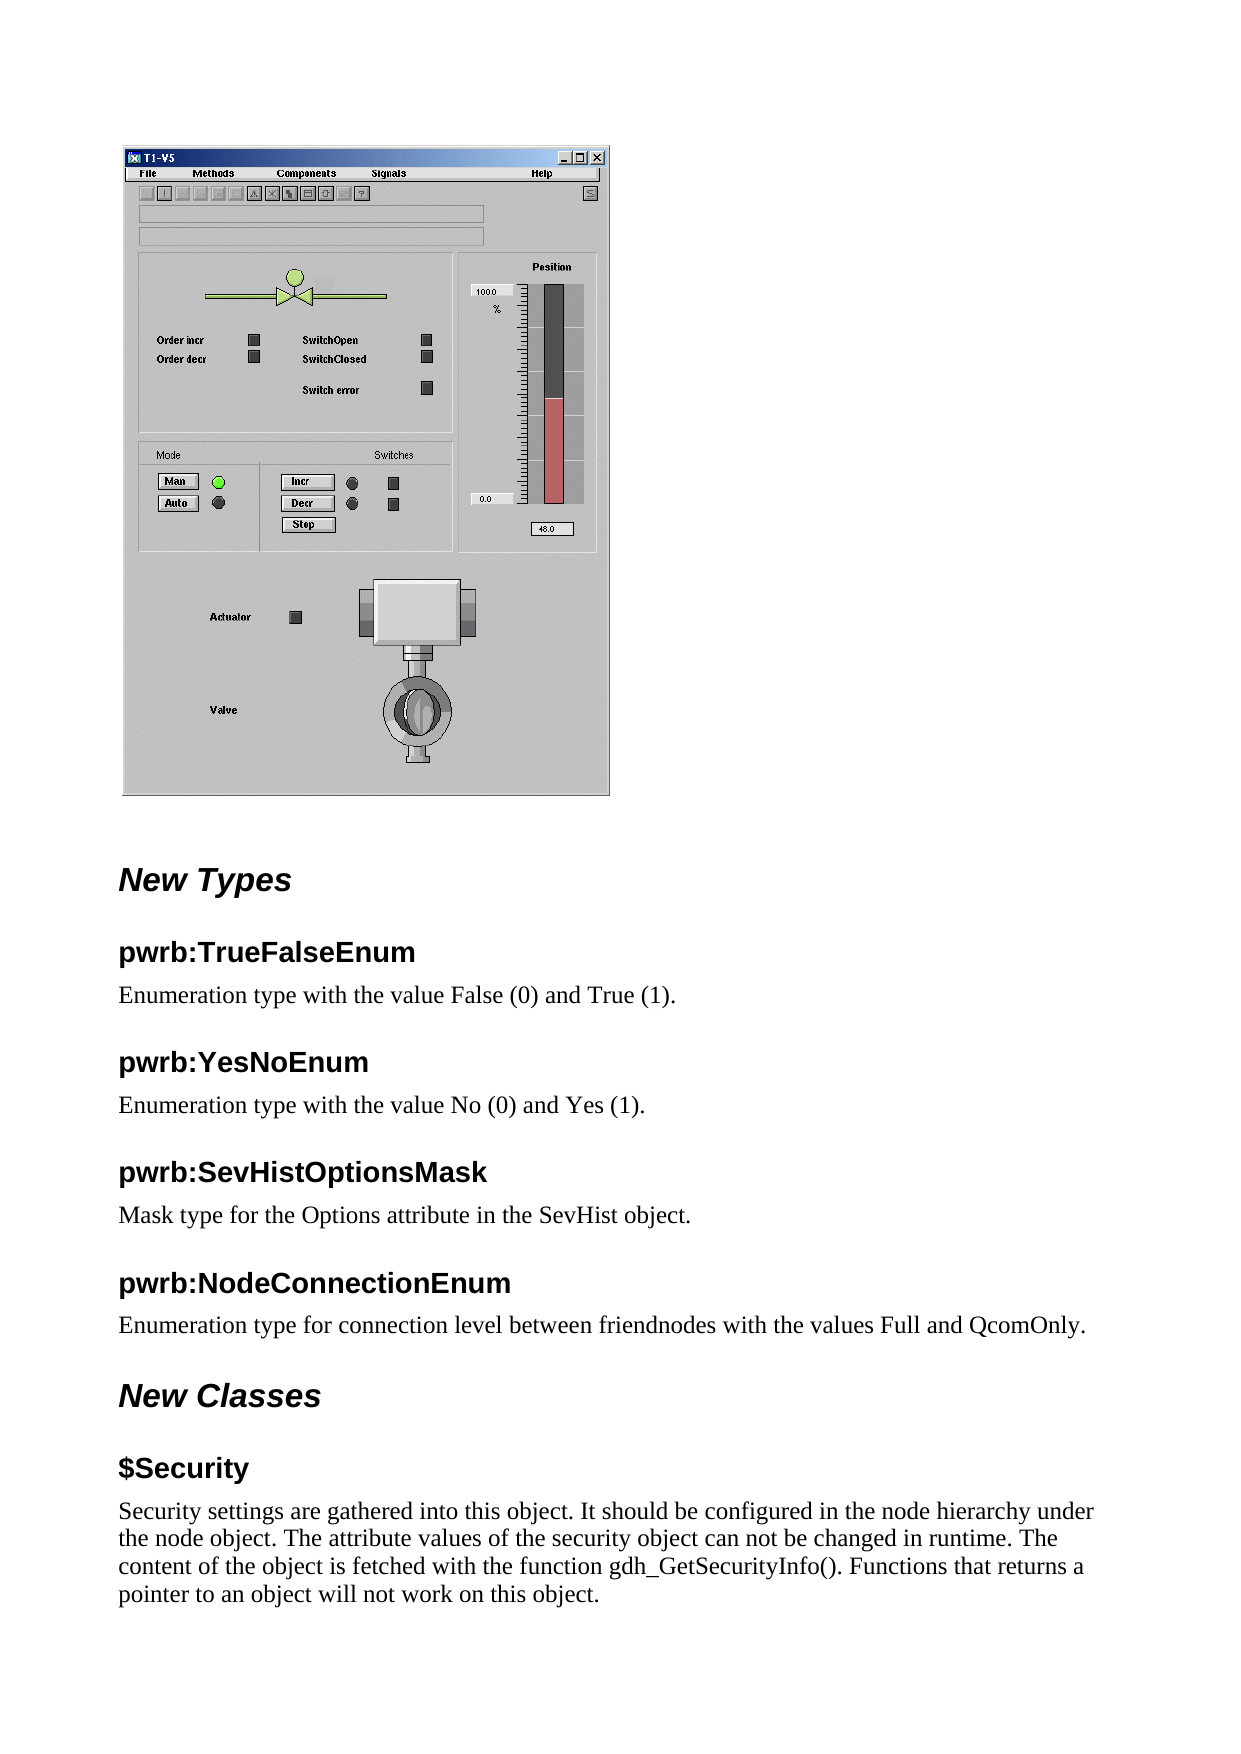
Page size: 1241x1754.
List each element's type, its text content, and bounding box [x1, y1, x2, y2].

picture [121, 145, 610, 796]
text Enumeration type with the value False (0) and True (1). [118, 981, 1122, 1008]
subtitle $Security [118, 1452, 1122, 1484]
subtitle New Classes [118, 1377, 1122, 1414]
subtitle pwrb:TrueFalseEnum [118, 936, 1122, 968]
subtitle pwrb:YesNoEnum [118, 1046, 1122, 1078]
subtitle pwrb:SevHistOptionsMask [118, 1156, 1122, 1189]
text Security settings are gathered into this object. It should be configured in the node hierarchy under the node object. The attribute values of the security object can not be changed in runtime. The content of the object is fetched with the function gdh_GetSecurityInfo(). Functions that returns a pointer to an object will not work on this object. [118, 1497, 1122, 1608]
text Enumeration type for connection level between friendnodes with the values Full and QcomOnly. [118, 1312, 1122, 1339]
text Mask type for the Options attribute in the SevHist object. [118, 1201, 1122, 1229]
subtitle New Types [118, 861, 1122, 898]
subtitle pwrb:NodeConnectionEnum [118, 1267, 1122, 1299]
text Enumeration type with the value No (0) and Yes (1). [118, 1091, 1122, 1119]
